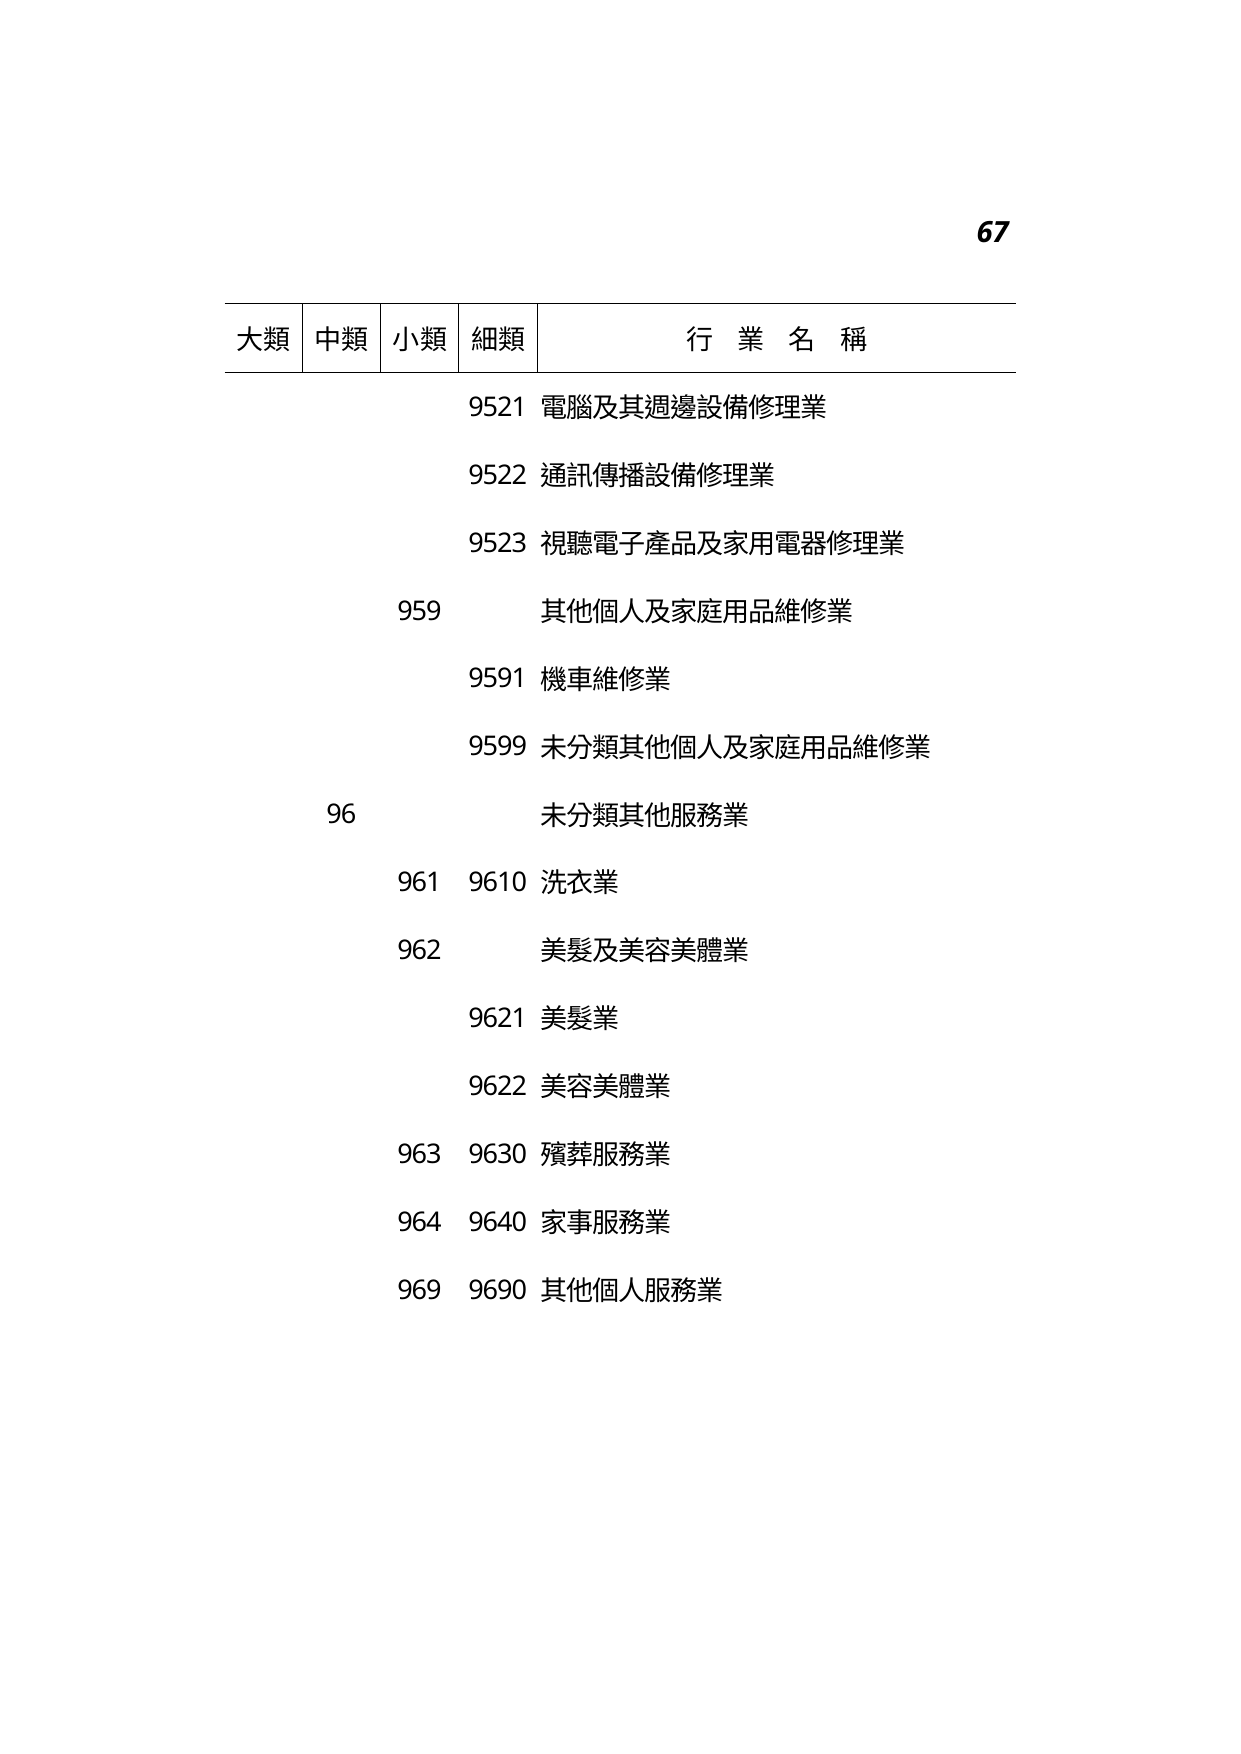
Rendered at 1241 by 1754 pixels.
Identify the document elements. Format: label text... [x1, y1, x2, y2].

table_header 小類 [381, 304, 458, 372]
table_cell 視聽電子產品及家用電器修理業 [537, 508, 1016, 576]
table_cell 未分類其他個人及家庭用品維修業 [537, 711, 1016, 779]
table_cell [381, 711, 459, 779]
table_cell [303, 1119, 381, 1187]
table_cell [303, 847, 381, 915]
table_cell 9523 [459, 508, 537, 576]
table_cell 961 [381, 847, 459, 915]
table_cell [303, 711, 381, 779]
table_cell [303, 1051, 381, 1119]
table_header 細類 [459, 304, 537, 372]
table_cell [381, 1051, 459, 1119]
table_cell [459, 576, 537, 643]
table_header 行 業 名 稱 [538, 304, 1016, 372]
table_cell [225, 1255, 303, 1323]
table_cell 殯葬服務業 [537, 1119, 1016, 1187]
table_cell 機車維修業 [537, 644, 1016, 711]
table_cell 洗衣業 [537, 847, 1016, 915]
table_cell [303, 915, 381, 983]
table_cell [225, 1119, 303, 1187]
table_cell [303, 644, 381, 711]
table_cell 美髮業 [537, 983, 1016, 1051]
table_cell 電腦及其週邊設備修理業 [537, 373, 1016, 440]
table_cell 美容美體業 [537, 1051, 1016, 1119]
table_cell 9621 [459, 983, 537, 1051]
table_cell 9599 [459, 711, 537, 779]
table_cell 9610 [459, 847, 537, 915]
table_cell [303, 1187, 381, 1255]
table_cell 其他個人服務業 [537, 1255, 1016, 1323]
table_cell [303, 373, 381, 440]
table_cell [303, 440, 381, 508]
table_cell 9591 [459, 644, 537, 711]
table_cell 964 [381, 1187, 459, 1255]
table_cell [459, 915, 537, 983]
table_cell [381, 983, 459, 1051]
table_cell [225, 1051, 303, 1119]
table_cell 9622 [459, 1051, 537, 1119]
table_cell 美髮及美容美體業 [537, 915, 1016, 983]
table_cell 962 [381, 915, 459, 983]
table_cell [303, 983, 381, 1051]
table_cell [381, 373, 459, 440]
table_cell [381, 508, 459, 576]
table_cell 9690 [459, 1255, 537, 1323]
table_cell 959 [381, 576, 459, 643]
table_cell [459, 779, 537, 847]
table_cell [381, 779, 459, 847]
table_cell 9640 [459, 1187, 537, 1255]
table_cell [225, 644, 303, 711]
table_cell [303, 576, 381, 643]
table_cell 其他個人及家庭用品維修業 [537, 576, 1016, 643]
table_cell 96 [303, 779, 381, 847]
table_cell [303, 1255, 381, 1323]
table_cell 9521 [459, 373, 537, 440]
table_cell [225, 847, 303, 915]
table_cell [381, 440, 459, 508]
table_cell [381, 644, 459, 711]
table_cell [225, 1187, 303, 1255]
table_cell [225, 983, 303, 1051]
table_cell 9630 [459, 1119, 537, 1187]
table_cell 9522 [459, 440, 537, 508]
table_cell [225, 915, 303, 983]
table_cell [225, 576, 303, 643]
table_cell 未分類其他服務業 [537, 779, 1016, 847]
table_cell 963 [381, 1119, 459, 1187]
table_cell [225, 373, 303, 440]
table_cell 家事服務業 [537, 1187, 1016, 1255]
table_cell [303, 508, 381, 576]
table_header 大類 [225, 304, 302, 372]
table_header 中類 [303, 304, 380, 372]
table_cell [225, 508, 303, 576]
table_cell [225, 711, 303, 779]
table_cell [225, 440, 303, 508]
table_cell [225, 779, 303, 847]
table_cell 通訊傳播設備修理業 [537, 440, 1016, 508]
table_cell 969 [381, 1255, 459, 1323]
